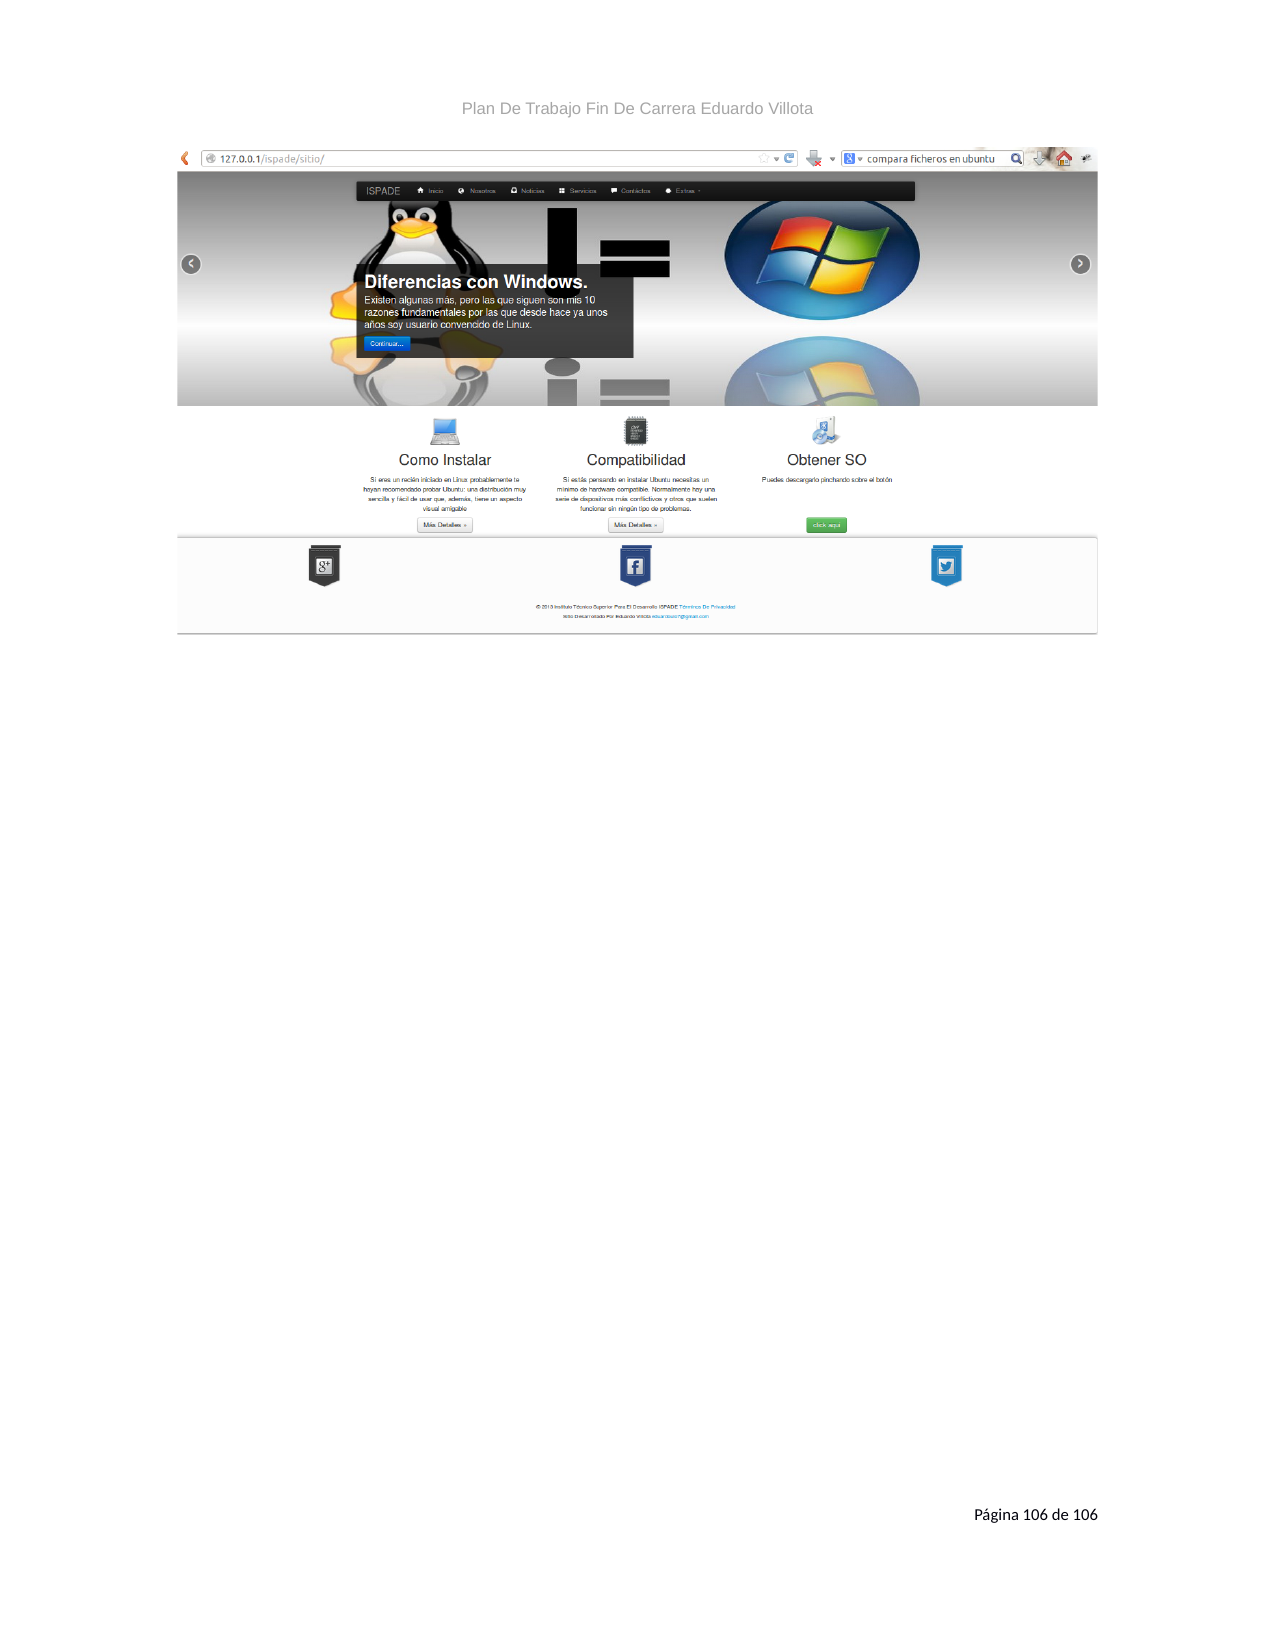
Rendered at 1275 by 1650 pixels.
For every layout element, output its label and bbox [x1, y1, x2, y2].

picture [177, 147, 1098, 635]
